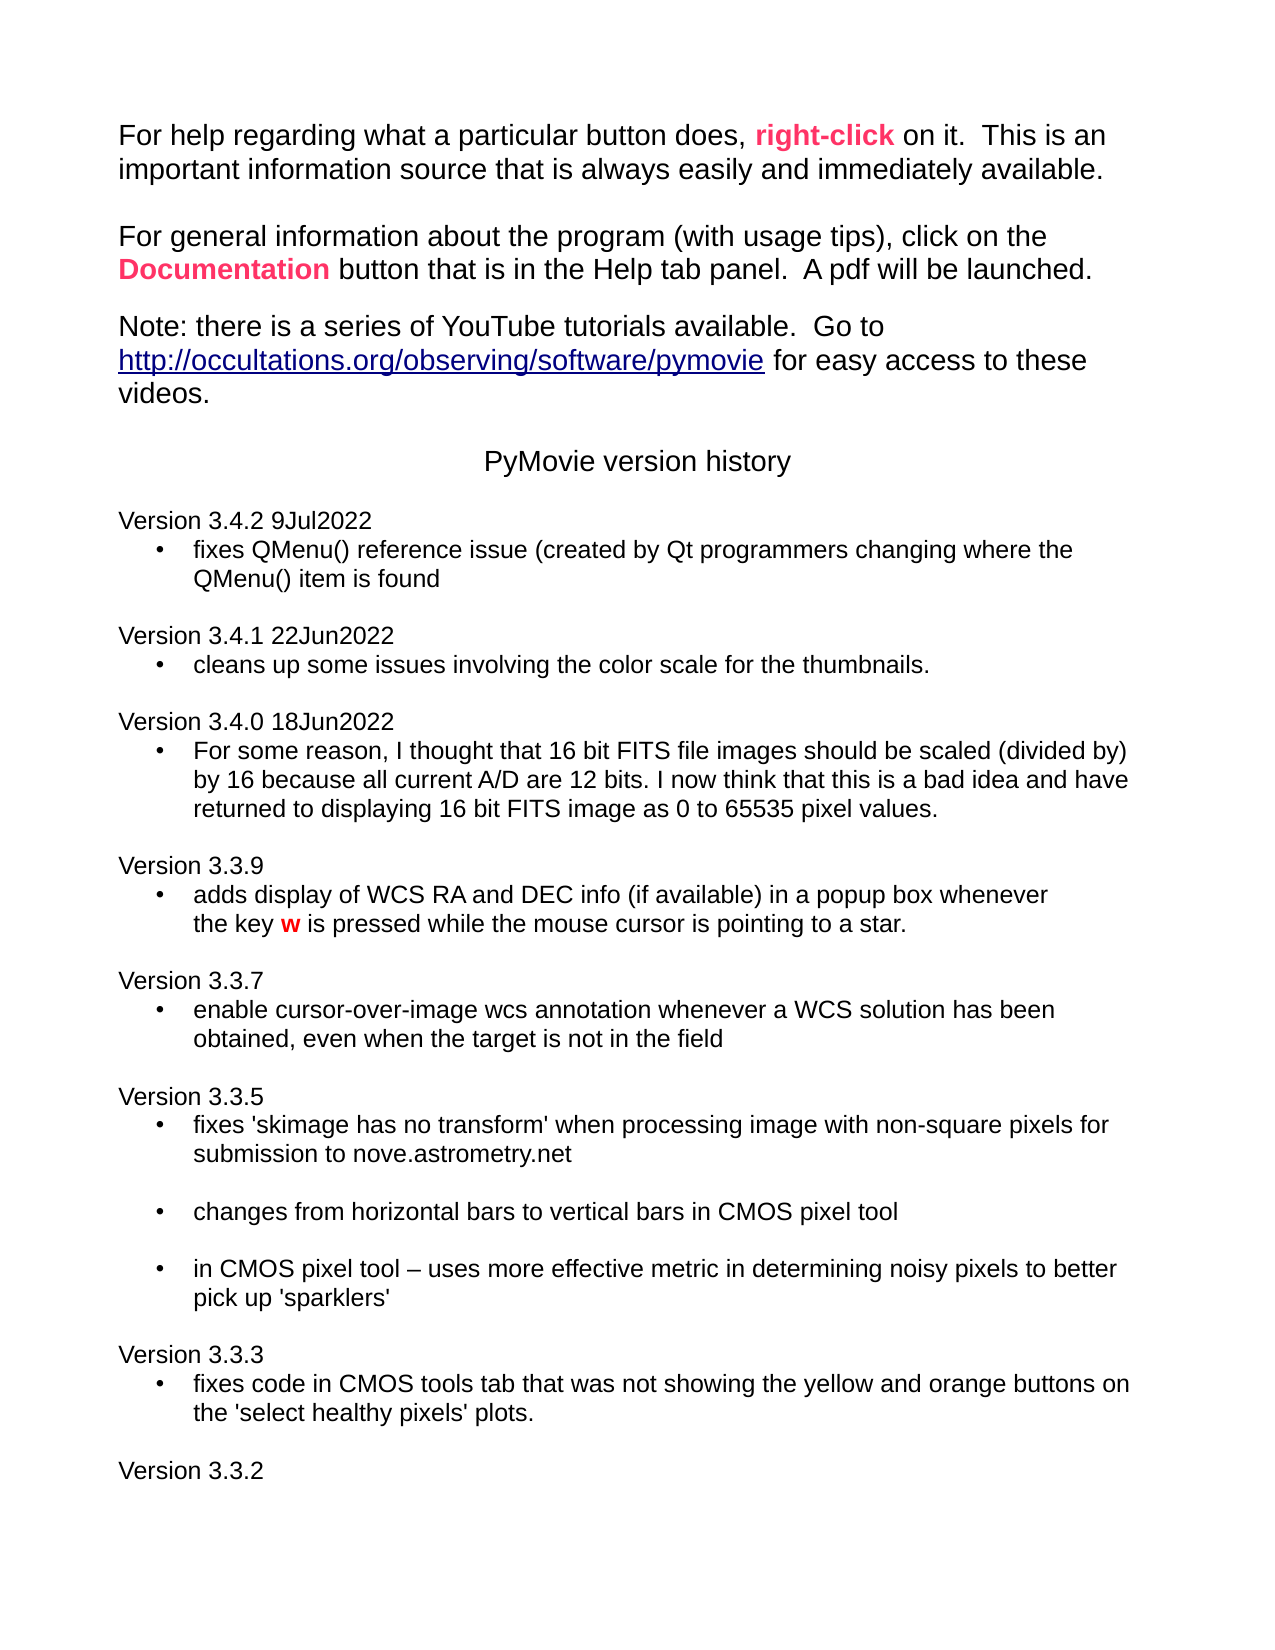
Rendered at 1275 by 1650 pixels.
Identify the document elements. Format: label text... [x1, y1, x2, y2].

text Note: there is a series of YouTube tutorials available. Go to http://occultations.org/observing/software/pymovie for easy access to these videos. [118, 309, 1157, 410]
list fixes code in CMOS tools tab that was not showing the yellow and orange buttons on the 'select healthy pixels' plots. [156, 1369, 1157, 1427]
text Version 3.4.2 9Jul2022 [118, 506, 1157, 535]
text For general information about the program (with usage tips), click on the Documentation button that is in the Help tab panel. A pdf will be launched. [118, 219, 1157, 286]
text Version 3.3.5 [118, 1081, 1157, 1110]
list adds display of WCS RA and DEC info (if available) in a popup box whenever the key w is pressed while the mouse cursor is pointing to a star. [156, 880, 1157, 966]
list enable cursor-over-image wcs annotation whenever a WCS solution has been obtained, even when the target is not in the field [156, 995, 1157, 1081]
text Version 3.3.2 [118, 1456, 1157, 1484]
text Version 3.3.9 [118, 851, 1157, 880]
list fixes QMenu() reference issue (created by Qt programmers changing where the QMenu() item is found [156, 535, 1157, 621]
text For help regarding what a particular button does, right-click on it. This is an important information source that is always easily and immediately available. [118, 118, 1157, 185]
text Version 3.4.0 18Jun2022 [118, 707, 1157, 736]
text Version 3.4.1 22Jun2022 [118, 621, 1157, 650]
text PyMovie version history [118, 444, 1157, 477]
list cleans up some issues involving the color scale for the thumbnails. [156, 650, 1157, 707]
list changes from horizontal bars to vertical bars in CMOS pixel tool [156, 1197, 1157, 1254]
text Version 3.3.7 [118, 966, 1157, 995]
list For some reason, I thought that 16 bit FITS file images should be scaled (divided by) by 16 because all current A/D are 12 bits. I now think that this is a bad idea and have returned to displaying 16 bit FITS image as 0 to 65535 pixel values. [156, 736, 1157, 851]
text Version 3.3.3 [118, 1341, 1157, 1369]
list in CMOS pixel tool – uses more effective metric in determining noisy pixels to better pick up 'sparklers' [156, 1254, 1157, 1341]
list fixes 'skimage has no transform' when processing image with non-square pixels for submission to nove.astrometry.net [156, 1110, 1157, 1197]
